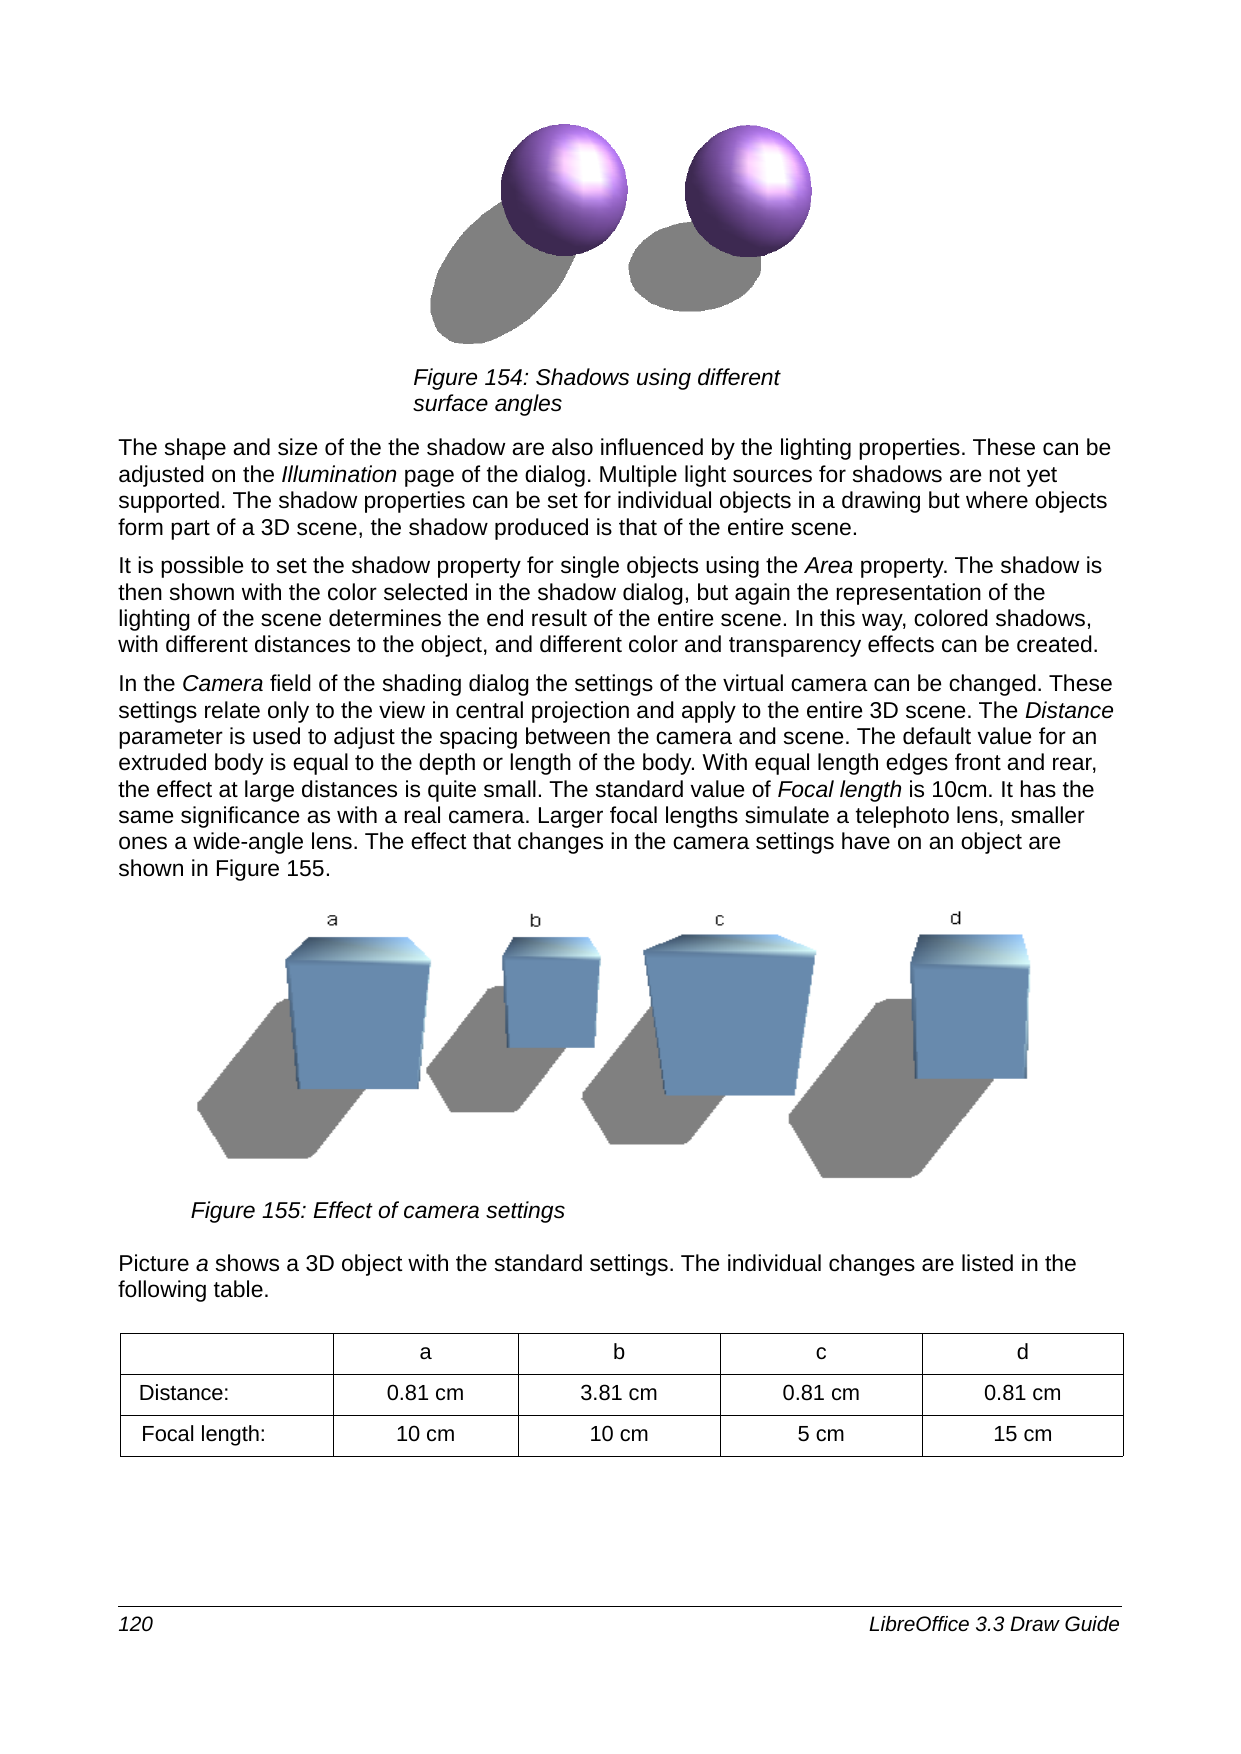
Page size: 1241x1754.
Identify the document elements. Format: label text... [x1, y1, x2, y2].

text Figure 154: Shadows using different surface angles [413, 364, 827, 416]
table_header a [334, 1334, 518, 1374]
picture [190, 906, 1050, 1191]
text In the Camera field of the shading dialog the settings of the virtual camera can be changed. These settings relate only to the view in central projection and apply to the entire 3D scene. The Distance parameter is used to adjust the spacing between the camera and scene. The default value for an extruded body is equal to the depth or length of the body. With equal length edges front and rear, the effect at large distances is quite small. The standard value of Focal length is 10cm. It has the same significance as with a real camera. Larger focal lengths simulate a telephoto lens, smaller ones a wide-angle lens. The effect that changes in the camera settings have on an object are shown in Figure 155. [118, 670, 1122, 881]
picture [415, 118, 826, 358]
table_cell 0.81 cm [721, 1375, 922, 1415]
table_cell 0.81 cm [923, 1375, 1123, 1415]
table_cell 3.81 cm [519, 1375, 720, 1415]
table_cell 5 cm [721, 1416, 922, 1456]
table_cell 10 cm [334, 1416, 518, 1456]
table_cell 0.81 cm [334, 1375, 518, 1415]
text It is possible to set the shadow property for single objects using the Area property. The shadow is then shown with the color selected in the shadow dialog, but again the representation of the lighting of the scene determines the end result of the entire scene. In this way, colored shadows, with different distances to the object, and different color and transparency effects can be created. [118, 552, 1122, 658]
text Picture a shows a 3D object with the standard settings. The individual changes are listed in the following table. [118, 1250, 1122, 1303]
table_cell 10 cm [519, 1416, 720, 1456]
text Figure 155: Effect of camera settings [191, 1197, 1050, 1223]
text The shape and size of the the shadow are also influenced by the lighting properties. These can be adjusted on the Illumination page of the dialog. Multiple light sources for shadows are not yet supported. The shadow properties can be set for individual objects in a drawing but where objects form part of a 3D scene, the shadow produced is that of the entire scene. [118, 434, 1122, 540]
table_header [121, 1334, 333, 1374]
table_cell Focal length: [121, 1416, 333, 1456]
table_header d [923, 1334, 1123, 1374]
table_cell 15 cm [923, 1416, 1123, 1456]
table_header c [721, 1334, 922, 1374]
table_header b [519, 1334, 720, 1374]
table_cell Distance: [121, 1375, 333, 1415]
